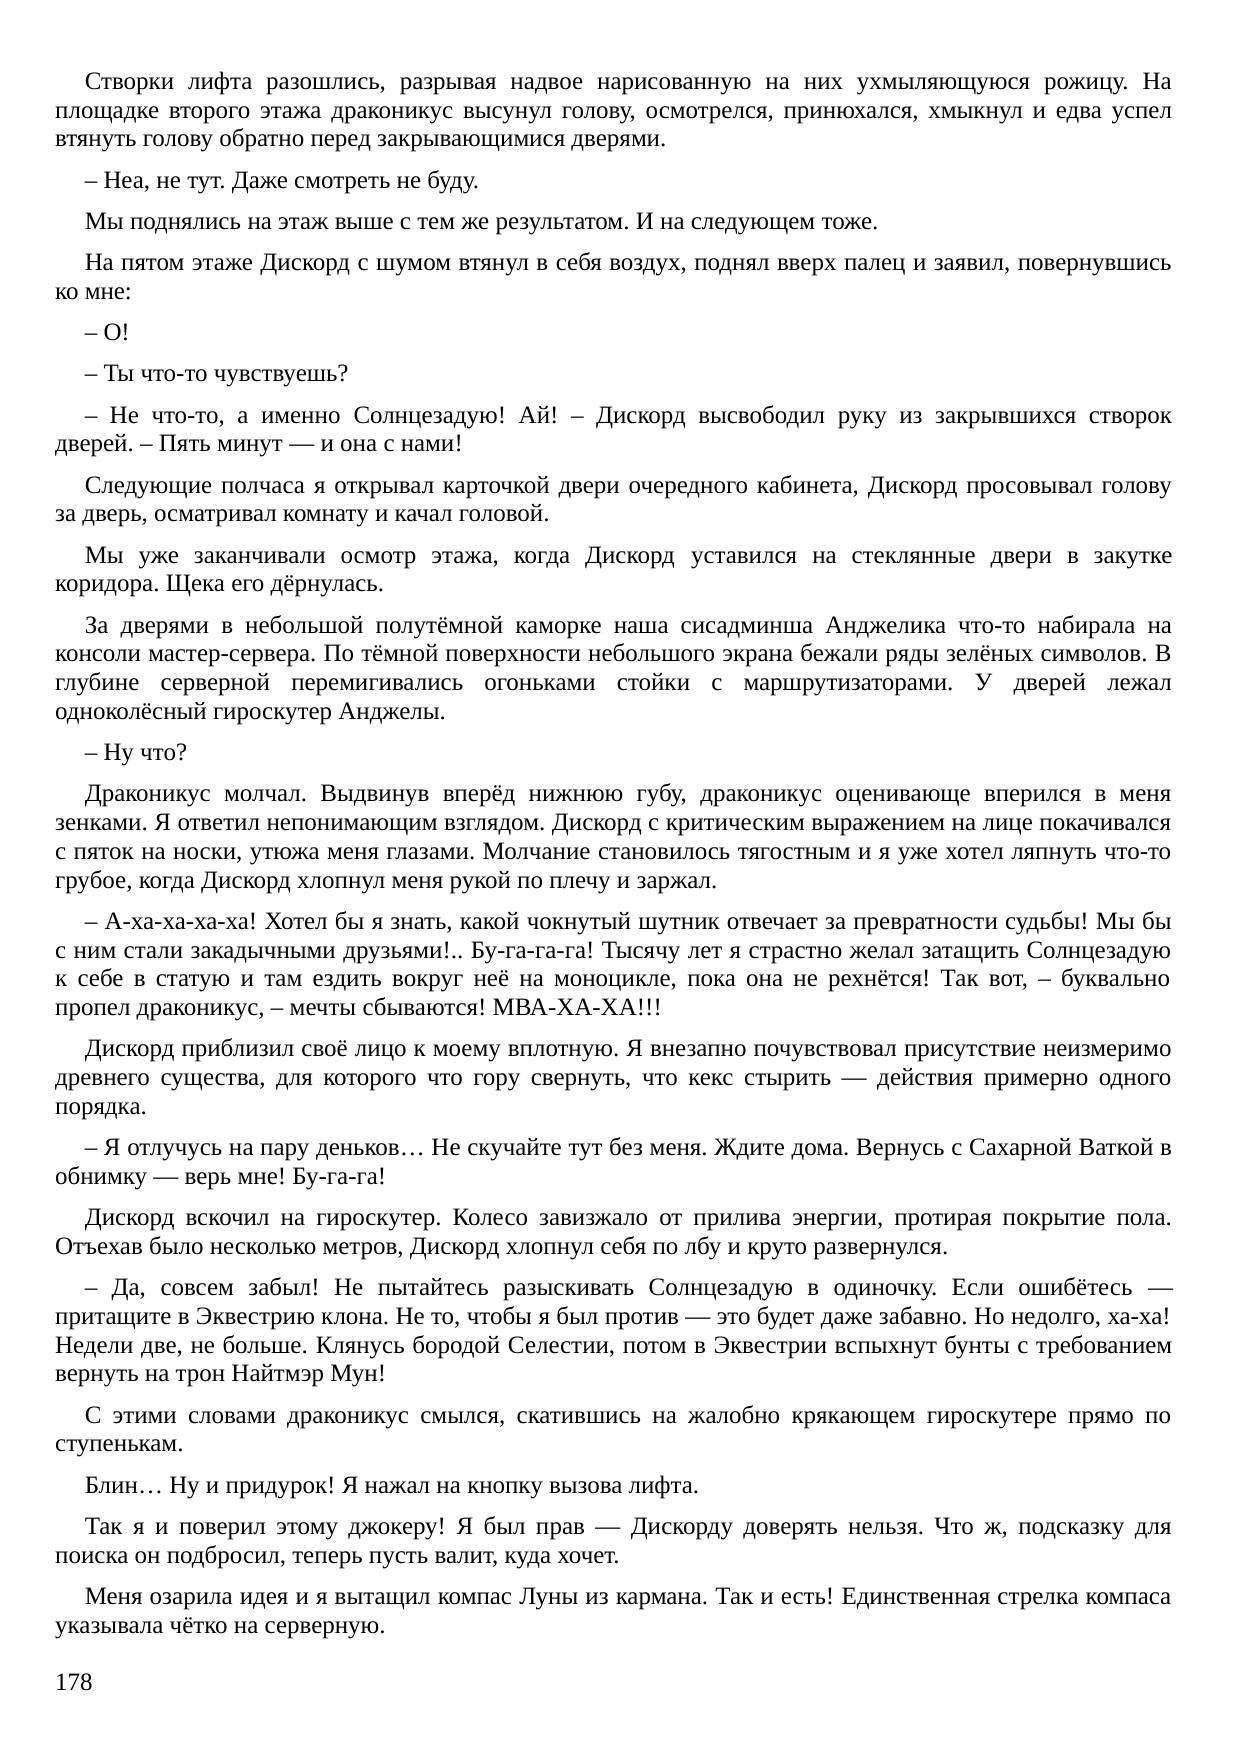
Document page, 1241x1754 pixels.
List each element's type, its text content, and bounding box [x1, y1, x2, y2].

text Так я и поверил этому джокеру! Я был прав — Дискорду доверять нельзя. Что ж, подсказку для поиска он подбросил, теперь пусть валит, куда хочет. [55, 1511, 1173, 1568]
text Мы уже заканчивали осмотр этажа, когда Дискорд уставился на стеклянные двери в закутке коридора. Щека его дёрнулась. [55, 540, 1173, 597]
text С этими словами драконикус смылся, скатившись на жалобно крякающем гироскутере прямо по ступенькам. [55, 1400, 1173, 1457]
text Блин… Ну и придурок! Я нажал на кнопку вызова лифта. [55, 1470, 1173, 1498]
text За дверями в небольшой полутёмной каморке наша сисадминша Анджелика что-то набирала на консоли мастер-сервера. По тёмной поверхности небольшого экрана бежали ряды зелёных символов. В глубине серверной перемигивались огоньками стойки с маршрутизаторами. У дверей лежал одноколёсный гироскутер Анджелы. [55, 610, 1173, 725]
text Драконикус молчал. Выдвинув вперёд нижнюю губу, драконикус оценивающе вперился в меня зенками. Я ответил непонимающим взглядом. Дискорд с критическим выражением на лице покачивался с пяток на носки, утюжа меня глазами. Молчание становилось тягостным и я уже хотел ляпнуть что-то грубое, когда Дискорд хлопнул меня рукой по плечу и заржал. [55, 778, 1173, 893]
text Мы поднялись на этаж выше с тем же результатом. И на следующем тоже. [55, 206, 1173, 235]
text – Я отлучусь на пару деньков… Не скучайте тут без меня. Ждите дома. Вернусь с Сахарной Ваткой в обнимку — верь мне! Бу-га-га! [55, 1132, 1173, 1190]
text – Ну что? [55, 737, 1173, 766]
text Следующие полчаса я открывал карточкой двери очередного кабинета, Дискорд просовывал голову за дверь, осматривал комнату и качал головой. [55, 470, 1173, 527]
text – Не что-то, а именно Солнцезадую! Ай! – Дискорд высвободил руку из закрывшихся створок дверей. – Пять минут — и она с нами! [55, 400, 1173, 457]
text Дискорд вскочил на гироскутер. Колесо завизжало от прилива энергии, протирая покрытие пола. Отъехав было несколько метров, Дискорд хлопнул себя по лбу и круто развернулся. [55, 1202, 1173, 1260]
text Меня озарила идея и я вытащил компас Луны из кармана. Так и есть! Единственная стрелка компаса указывала чётко на серверную. [55, 1581, 1173, 1638]
text – Да, совсем забыл! Не пытайтесь разыскивать Солнцезадую в одиночку. Если ошибётесь — притащите в Эквестрию клона. Не то, чтобы я был против — это будет даже забавно. Но недолго, ха-ха! Недели две, не больше. Клянусь бородой Селестии, потом в Эквестрии вспыхнут бунты с требованием вернуть на трон Найтмэр Мун! [55, 1272, 1173, 1387]
text – А-ха-ха-ха-ха! Хотел бы я знать, какой чокнутый шутник отвечает за превратности судьбы! Мы бы с ним стали закадычными друзьями!.. Бу-га-га-га! Тысячу лет я страстно желал затащить Солнцезадую к себе в статую и там ездить вокруг неё на моноцикле, пока она не рехнётся! Так вот, – буквально пропел драконикус, – мечты сбываются! МВА-ХА-ХА!!! [55, 906, 1173, 1021]
text – О! [55, 317, 1173, 346]
text На пятом этаже Дискорд с шумом втянул в себя воздух, поднял вверх палец и заявил, повернувшись ко мне: [55, 247, 1173, 305]
text Створки лифта разошлись, разрывая надвое нарисованную на них ухмыляющуюся рожицу. На площадке второго этажа драконикус высунул голову, осмотрелся, принюхался, хмыкнул и едва успел втянуть голову обратно перед закрывающимися дверями. [55, 66, 1173, 152]
text – Неа, не тут. Даже смотреть не буду. [55, 165, 1173, 193]
text Дискорд приблизил своё лицо к моему вплотную. Я внезапно почувствовал присутствие неизмеримо древнего существа, для которого что гору свернуть, что кекс стырить — действия примерно одного порядка. [55, 1033, 1173, 1120]
text – Ты что-то чувствуешь? [55, 358, 1173, 387]
